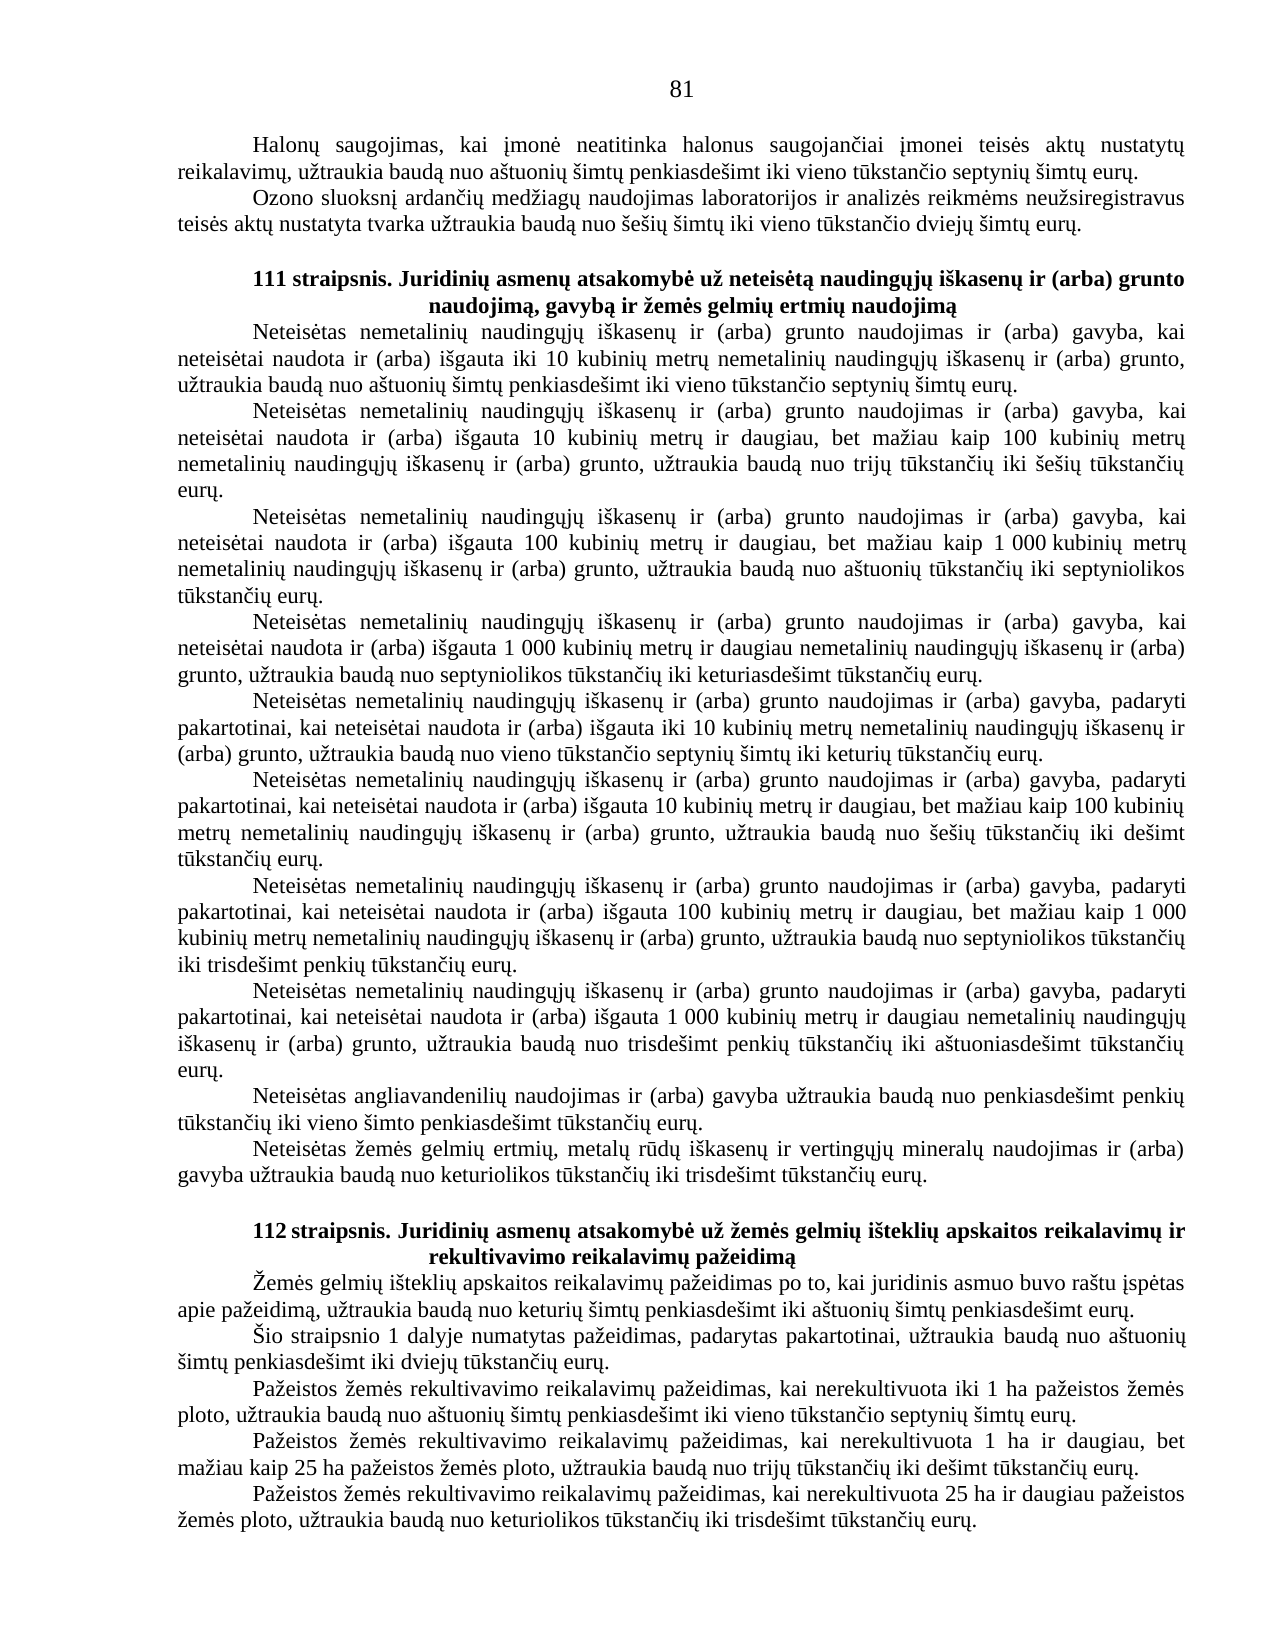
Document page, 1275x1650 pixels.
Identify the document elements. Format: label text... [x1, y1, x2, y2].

text Šio straipsnio 1 dalyje numatytas pažeidimas, padarytas pakartotinai, užtraukia baudą nuo aštuonių šimtų penkiasdešimt iki dviejų tūkstančių eurų. [177, 1322, 1186, 1375]
text 111 straipsnis. Juridinių asmenų atsakomybė už neteisėtą naudingųjų iškasenų ir (arba) grunto naudojimą, gavybą ir žemės gelmių ertmių naudojimą [252, 266, 1186, 318]
text Neteisėtas nemetalinių naudingųjų iškasenų ir (arba) grunto naudojimas ir (arba) gavyba, kai neteisėtai naudota ir (arba) išgauta 1 000 kubinių metrų ir daugiau nemetalinių naudingųjų iškasenų ir (arba) grunto, užtraukia baudą nuo septyniolikos tūkstančių iki keturiasdešimt tūkstančių eurų. [177, 608, 1186, 687]
text Neteisėtas nemetalinių naudingųjų iškasenų ir (arba) grunto naudojimas ir (arba) gavyba, padaryti pakartotinai, kai neteisėtai naudota ir (arba) išgauta 10 kubinių metrų ir daugiau, bet mažiau kaip 100 kubinių metrų nemetalinių naudingųjų iškasenų ir (arba) grunto, užtraukia baudą nuo šešių tūkstančių iki dešimt tūkstančių eurų. [177, 766, 1186, 872]
text Žemės gelmių išteklių apskaitos reikalavimų pažeidimas po to, kai juridinis asmuo buvo raštu įspėtas apie pažeidimą, užtraukia baudą nuo keturių šimtų penkiasdešimt iki aštuonių šimtų penkiasdešimt eurų. [177, 1269, 1186, 1322]
text Neteisėtas nemetalinių naudingųjų iškasenų ir (arba) grunto naudojimas ir (arba) gavyba, kai neteisėtai naudota ir (arba) išgauta iki 10 kubinių metrų nemetalinių naudingųjų iškasenų ir (arba) grunto, užtraukia baudą nuo aštuonių šimtų penkiasdešimt iki vieno tūkstančio septynių šimtų eurų. [177, 318, 1186, 397]
text Neteisėtas nemetalinių naudingųjų iškasenų ir (arba) grunto naudojimas ir (arba) gavyba, padaryti pakartotinai, kai neteisėtai naudota ir (arba) išgauta 100 kubinių metrų ir daugiau, bet mažiau kaip 1 000 kubinių metrų nemetalinių naudingųjų iškasenų ir (arba) grunto, užtraukia baudą nuo septyniolikos tūkstančių iki trisdešimt penkių tūkstančių eurų. [177, 872, 1186, 977]
text Pažeistos žemės rekultivavimo reikalavimų pažeidimas, kai nerekultivuota iki 1 ha pažeistos žemės ploto, užtraukia baudą nuo aštuonių šimtų penkiasdešimt iki vieno tūkstančio septynių šimtų eurų. [177, 1375, 1186, 1427]
text 112 straipsnis. Juridinių asmenų atsakomybė už žemės gelmių išteklių apskaitos reikalavimų ir rekultivavimo reikalavimų pažeidimą [252, 1217, 1186, 1269]
text Ozono sluoksnį ardančių medžiagų naudojimas laboratorijos ir analizės reikmėms neužsiregistravus teisės aktų nustatyta tvarka užtraukia baudą nuo šešių šimtų iki vieno tūkstančio dviejų šimtų eurų. [177, 184, 1186, 237]
text Neteisėtas nemetalinių naudingųjų iškasenų ir (arba) grunto naudojimas ir (arba) gavyba, kai neteisėtai naudota ir (arba) išgauta 100 kubinių metrų ir daugiau, bet mažiau kaip 1 000 kubinių metrų nemetalinių naudingųjų iškasenų ir (arba) grunto, užtraukia baudą nuo aštuonių tūkstančių iki septyniolikos tūkstančių eurų. [177, 503, 1186, 608]
text Neteisėtas nemetalinių naudingųjų iškasenų ir (arba) grunto naudojimas ir (arba) gavyba, kai neteisėtai naudota ir (arba) išgauta 10 kubinių metrų ir daugiau, bet mažiau kaip 100 kubinių metrų nemetalinių naudingųjų iškasenų ir (arba) grunto, užtraukia baudą nuo trijų tūkstančių iki šešių tūkstančių eurų. [177, 397, 1186, 503]
text Neteisėtas nemetalinių naudingųjų iškasenų ir (arba) grunto naudojimas ir (arba) gavyba, padaryti pakartotinai, kai neteisėtai naudota ir (arba) išgauta iki 10 kubinių metrų nemetalinių naudingųjų iškasenų ir (arba) grunto, užtraukia baudą nuo vieno tūkstančio septynių šimtų iki keturių tūkstančių eurų. [177, 687, 1186, 766]
text Neteisėtas angliavandenilių naudojimas ir (arba) gavyba užtraukia baudą nuo penkiasdešimt penkių tūkstančių iki vieno šimto penkiasdešimt tūkstančių eurų. [177, 1082, 1186, 1135]
text Neteisėtas žemės gelmių ertmių, metalų rūdų iškasenų ir vertingųjų mineralų naudojimas ir (arba) gavyba užtraukia baudą nuo keturiolikos tūkstančių iki trisdešimt tūkstančių eurų. [177, 1135, 1186, 1188]
text Neteisėtas nemetalinių naudingųjų iškasenų ir (arba) grunto naudojimas ir (arba) gavyba, padaryti pakartotinai, kai neteisėtai naudota ir (arba) išgauta 1 000 kubinių metrų ir daugiau nemetalinių naudingųjų iškasenų ir (arba) grunto, užtraukia baudą nuo trisdešimt penkių tūkstančių iki aštuoniasdešimt tūkstančių eurų. [177, 977, 1186, 1082]
text Pažeistos žemės rekultivavimo reikalavimų pažeidimas, kai nerekultivuota 25 ha ir daugiau pažeistos žemės ploto, užtraukia baudą nuo keturiolikos tūkstančių iki trisdešimt tūkstančių eurų. [177, 1480, 1186, 1533]
text Pažeistos žemės rekultivavimo reikalavimų pažeidimas, kai nerekultivuota 1 ha ir daugiau, bet mažiau kaip 25 ha pažeistos žemės ploto, užtraukia baudą nuo trijų tūkstančių iki dešimt tūkstančių eurų. [177, 1427, 1186, 1480]
text Halonų saugojimas, kai įmonė neatitinka halonus saugojančiai įmonei teisės aktų nustatytų reikalavimų, užtraukia baudą nuo aštuonių šimtų penkiasdešimt iki vieno tūkstančio septynių šimtų eurų. [177, 131, 1186, 184]
